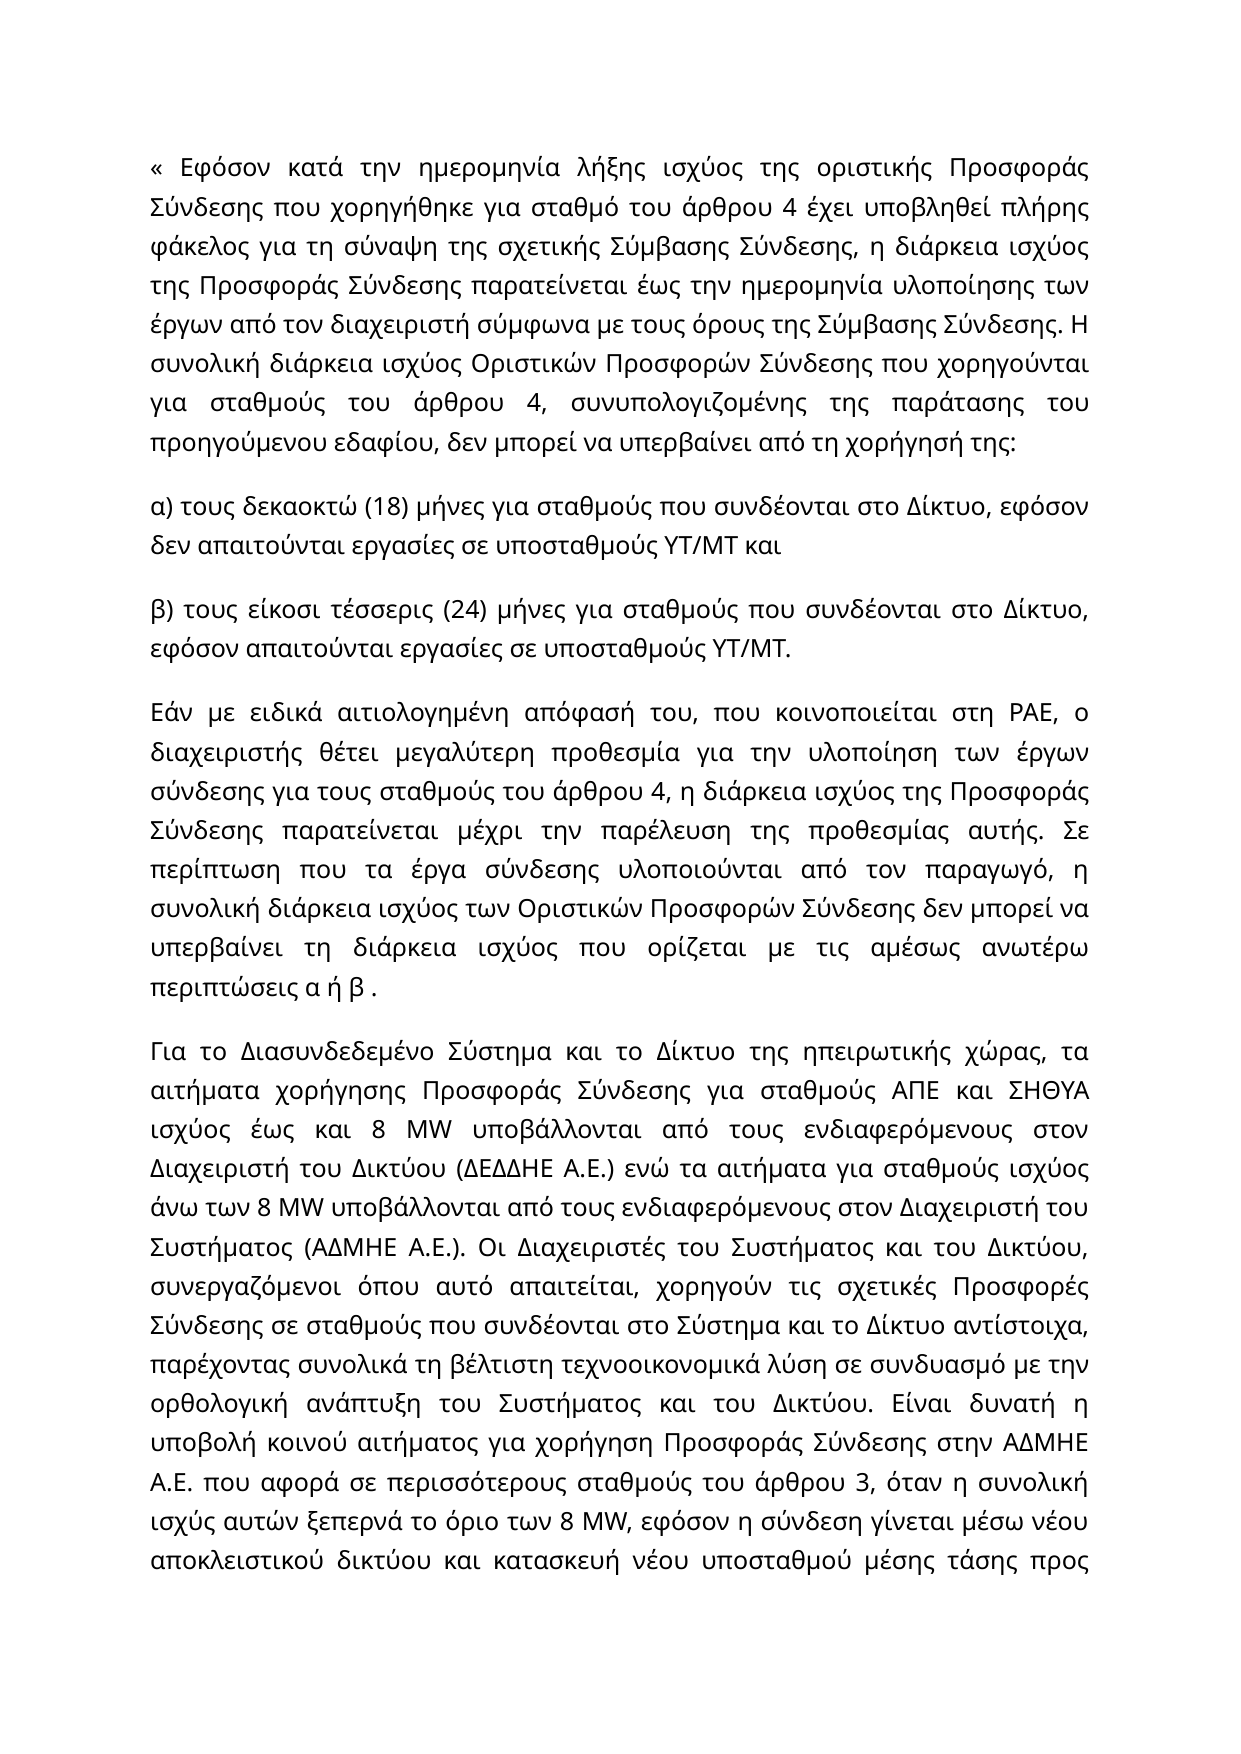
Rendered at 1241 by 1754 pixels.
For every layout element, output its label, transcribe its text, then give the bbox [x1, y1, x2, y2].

text β) τους είκοσι τέσσερις (24) μήνες για σταθμούς που συνδέονται στο Δίκτυο, εφόσον απαιτούνται εργασίες σε υποσταθμούς ΥΤ/ΜΤ. [150, 592, 1090, 665]
text Εάν με ειδικά αιτιολογημένη απόφασή του, που κοινοποιείται στη ΡΑΕ, ο διαχειριστής θέτει μεγαλύτερη προθεσμία για την υλοποίηση των έργων σύνδεσης για τους σταθμούς του άρθρου 4, η διάρκεια ισχύος της Προσφοράς Σύνδεσης παρατείνεται μέχρι την παρέλευση της προθεσμίας αυτής. Σε περίπτωση που τα έργα σύνδεσης υλοποιούνται από τον παραγωγό, η συνολική διάρκεια ισχύος των Οριστικών Προσφορών Σύνδεσης δεν μπορεί να υπερβαίνει τη διάρκεια ισχύος που ορίζεται με τις αμέσως ανωτέρω περιπτώσεις α ή β . [150, 695, 1090, 1003]
text α) τους δεκαοκτώ (18) μήνες για σταθμούς που συνδέονται στο Δίκτυο, εφόσον δεν απαιτούνται εργασίες σε υποσταθμούς ΥΤ/ΜΤ και [150, 488, 1090, 562]
text Για το Διασυνδεδεμένο Σύστημα και το Δίκτυο της ηπειρωτικής χώρας, τα αιτήματα χορήγησης Προσφοράς Σύνδεσης για σταθμούς ΑΠΕ και ΣΗΘΥΑ ισχύος έως και 8 MW υποβάλλονται από τους ενδιαφερόμενους στον Διαχειριστή του Δικτύου (ΔΕΔΔΗΕ Α.Ε.) ενώ τα αιτήματα για σταθμούς ισχύος άνω των 8 MW υποβάλλονται από τους ενδιαφερόμενους στον Διαχειριστή του Συστήματος (ΑΔΜΗΕ Α.Ε.). Οι Διαχειριστές του Συστήματος και του Δικτύου, συνεργαζόμενοι όπου αυτό απαιτείται, χορηγούν τις σχετικές Προσφορές Σύνδεσης σε σταθμούς που συνδέονται στο Σύστημα και το Δίκτυο αντίστοιχα, παρέχοντας συνολικά τη βέλτιστη τεχνοοικονομικά λύση σε συνδυασμό με την ορθολογική ανάπτυξη του Συστήματος και του Δικτύου. Είναι δυνατή η υποβολή κοινού αιτήματος για χορήγηση Προσφοράς Σύνδεσης στην ΑΔΜΗΕ Α.Ε. που αφορά σε περισσότερους σταθμούς του άρθρου 3, όταν η συνολική ισχύς αυτών ξεπερνά το όριο των 8 MW, εφόσον η σύνδεση γίνεται μέσω νέου αποκλειστικού δικτύου και κατασκευή νέου υποσταθμού μέσης τάσης προς [150, 1033, 1090, 1577]
text « Εφόσον κατά την ημερομηνία λήξης ισχύος της οριστικής Προσφοράς Σύνδεσης που χορηγήθηκε για σταθμό του άρθρου 4 έχει υποβληθεί πλήρης φάκελος για τη σύναψη της σχετικής Σύμβασης Σύνδεσης, η διάρκεια ισχύος της Προσφοράς Σύνδεσης παρατείνεται έως την ημερομηνία υλοποίησης των έργων από τον διαχειριστή σύμφωνα με τους όρους της Σύμβασης Σύνδεσης. Η συνολική διάρκεια ισχύος Οριστικών Προσφορών Σύνδεσης που χορηγούνται για σταθμούς του άρθρου 4, συνυπολογιζομένης της παράτασης του προηγούμενου εδαφίου, δεν μπορεί να υπερβαίνει από τη χορήγησή της: [150, 150, 1090, 458]
